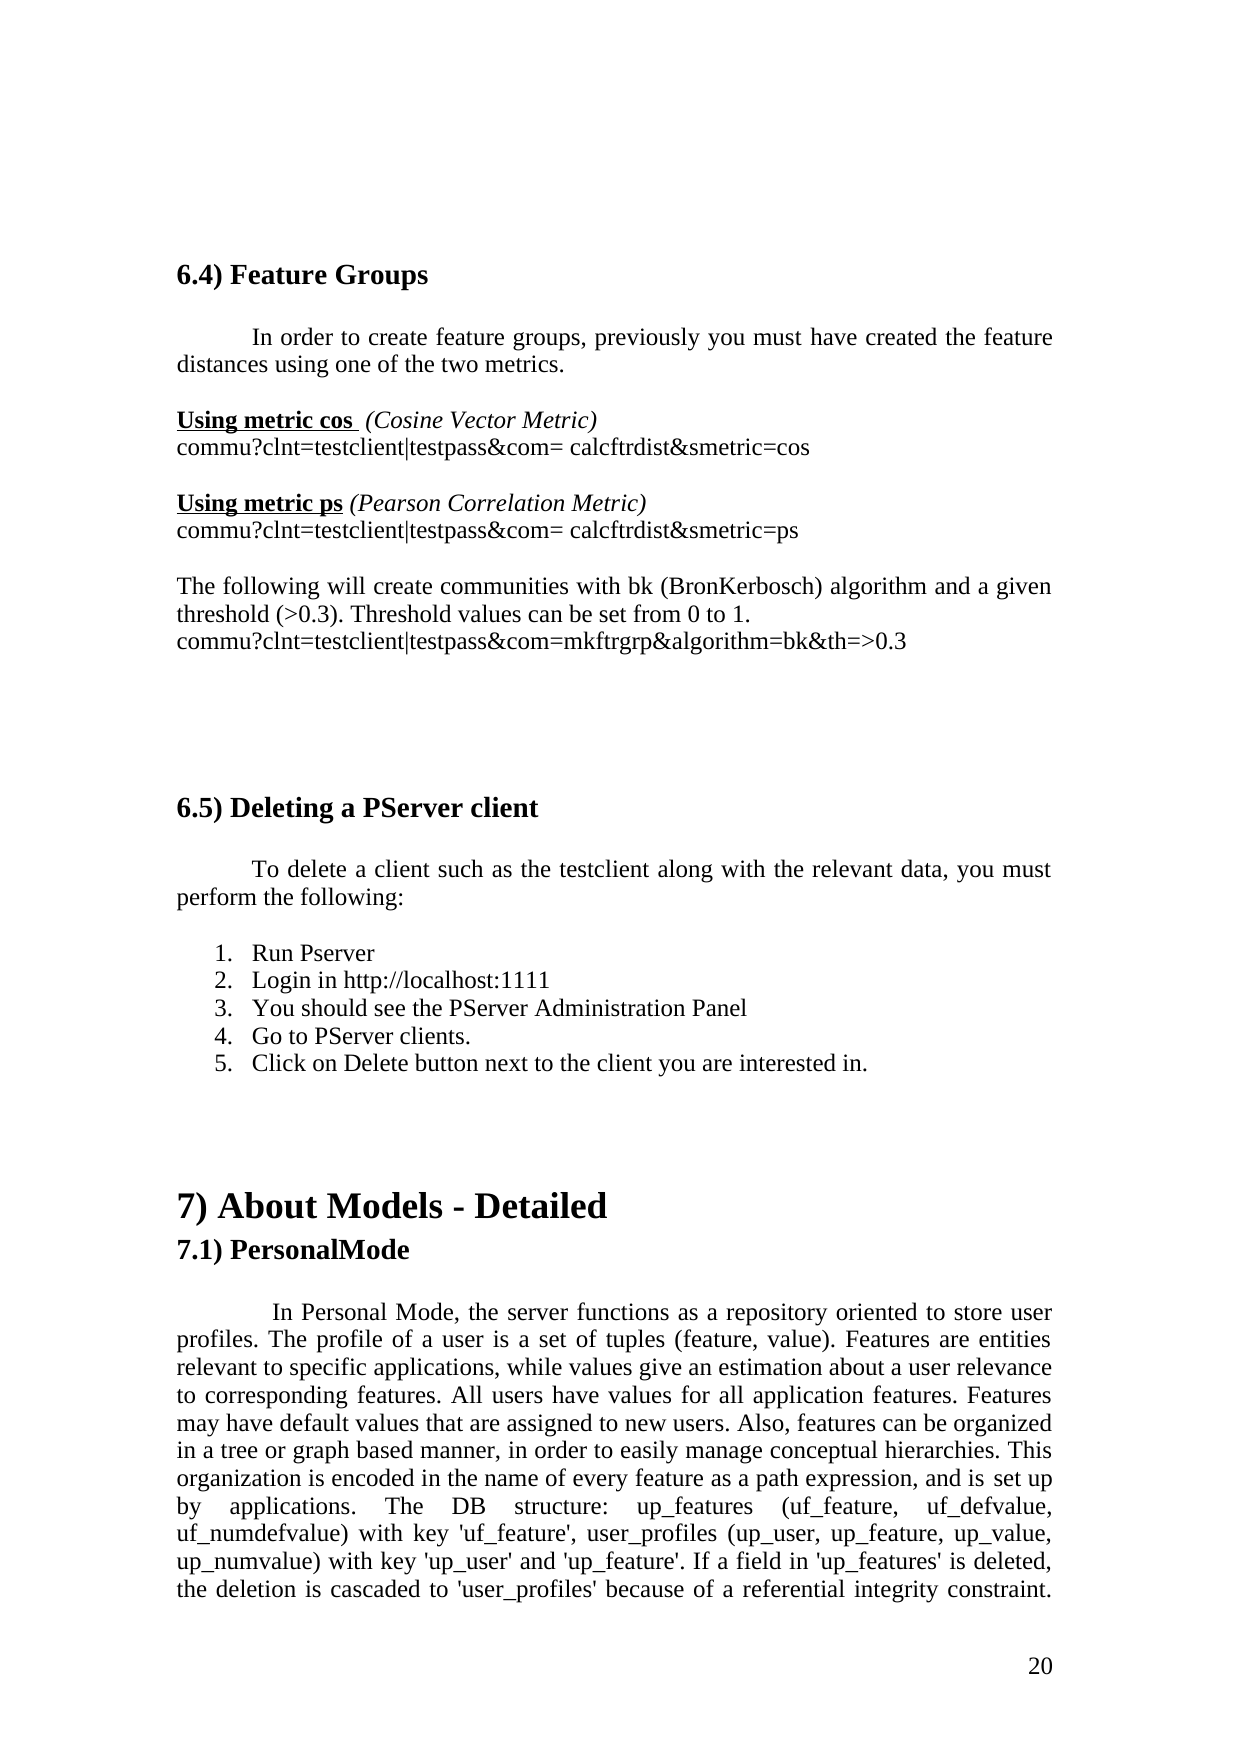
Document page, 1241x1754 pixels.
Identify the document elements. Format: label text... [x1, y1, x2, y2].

text In Personal Mode, the server functions as a repository oriented to store user profiles. The profile of a user is a set of tuples (feature, value). Features are entities relevant to specific applications, while values give an estimation about a user relevance to corresponding features. All users have values for all application features. Features may have default values that are assigned to new users. Also, features can be organized in a tree or graph based manner, in order to easily manage conceptual hierarchies. This organization is encoded in the name of every feature as a path expression, and is set up by applications. The DB structure: up_features (uf_feature, uf_defvalue, uf_numdefvalue) with key 'uf_feature', user_profiles (up_user, up_feature, up_value, up_numvalue) with key 'up_user' and 'up_feature'. If a field in 'up_features' is deleted, the deletion is cascaded to 'user_profiles' because of a referential integrity constraint. [176, 1298, 1053, 1603]
text 7) About Models - Detailed [176, 1185, 1053, 1227]
text commu?clnt=testclient|testpass&com= calcftrdist&smetric=cos [176, 433, 1053, 461]
text 6.4) Feature Groups [176, 258, 1053, 290]
list Login in http://localhost:1111 [214, 966, 1053, 994]
list Go to PServer clients. [214, 1022, 1053, 1049]
list Run Pserver [214, 939, 1053, 966]
text In order to create feature groups, previously you must have created the feature distances using one of the two metrics. [177, 323, 1053, 378]
text 7.1) PersonalMode [176, 1233, 1053, 1266]
text Using metric ps (Pearson Correlation Metric) [176, 489, 1053, 517]
text commu?clnt=testclient|testpass&com=mkftrgrp&algorithm=bk&th=>0.3 [176, 627, 1053, 655]
text To delete a client such as the testclient along with the relevant data, you must perform the following: [176, 856, 1053, 911]
text 6.5) Deleting a PServer client [176, 791, 1053, 823]
text commu?clnt=testclient|testpass&com= calcftrdist&smetric=ps [176, 517, 1053, 544]
list You should see the PServer Administration Panel [214, 994, 1053, 1022]
text The following will create communities with bk (BronKerbosch) algorithm and a given threshold (>0.3). Threshold values can be set from 0 to 1. [176, 572, 1053, 627]
text Using metric cos (Cosine Vector Metric) [176, 406, 1053, 433]
list Click on Delete button next to the client you are interested in. [214, 1049, 1053, 1077]
